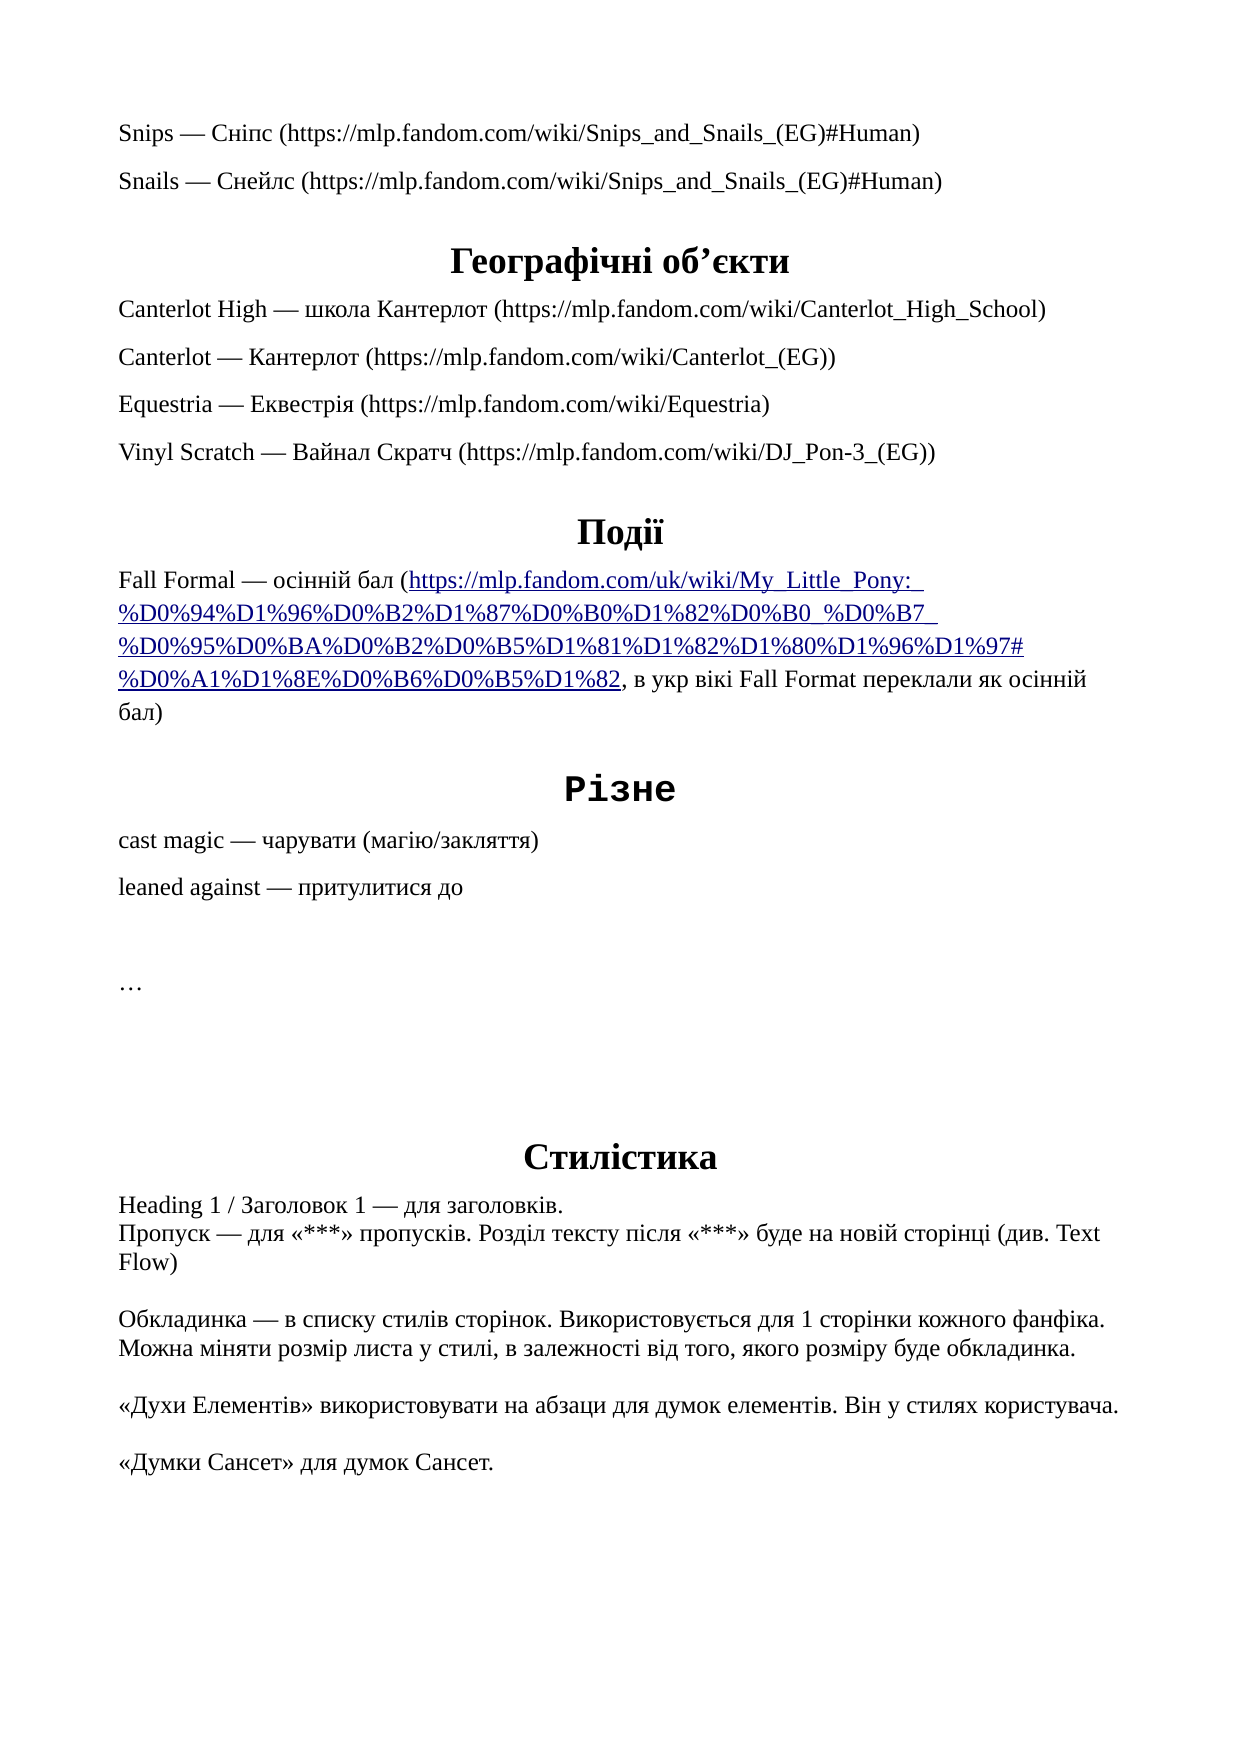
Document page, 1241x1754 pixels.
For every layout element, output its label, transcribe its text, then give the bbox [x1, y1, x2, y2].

text Equestria — Еквестрія (https://mlp.fandom.com/wiki/Equestria) [118, 389, 1122, 418]
text Heading 1 / Заголовок 1 — для заголовків. [118, 1190, 1122, 1218]
text Пропуск — для «***» пропусків. Розділ тексту після «***» буде на новій сторінці (див. Text Flow) [118, 1218, 1122, 1276]
text leaned against — притулитися до [118, 872, 1122, 901]
text Vinyl Scratch — Вайнал Скратч (https://mlp.fandom.com/wiki/DJ_Pon-3_(EG)) [118, 437, 1122, 466]
subtitle Географічні об’єкти [118, 238, 1122, 281]
text Fall Formal — осінній бал (https://mlp.fandom.com/uk/wiki/My_Little_Pony:_%D0%94%D1%96%D0%B2%D1%87%D0%B0%D1%82%D0%B0_%D0%B7_%D0%95%D0%BA%D0%B2%D0%B5%D1%81%D1%82%D1%80%D1%96%D1%97#%D0%A1%D1%8E%D0%B6%D0%B5%D1%82, в укр вікі Fall Format переклали як осінній бал) [118, 565, 1122, 726]
text Snails — Снейлс (https://mlp.fandom.com/wiki/Snips_and_Snails_(EG)#Human) [118, 166, 1122, 194]
text Canterlot High — школа Кантерлот (https://mlp.fandom.com/wiki/Canterlot_High_School) [118, 294, 1122, 323]
subtitle Події [118, 509, 1122, 552]
text Snips — Сніпс (https://mlp.fandom.com/wiki/Snips_and_Snails_(EG)#Human) [118, 118, 1122, 147]
text «Духи Елементів» використовувати на абзаци для думок елементів. Він у стилях користувача. [118, 1390, 1122, 1419]
text Обкладинка — в списку стилів сторінок. Використовується для 1 сторінки кожного фанфіка. Можна міняти розмір листа у стилі, в залежності від того, якого розміру буде обкладинка. [118, 1304, 1122, 1362]
subtitle Різне [118, 770, 1122, 812]
text … [118, 967, 1122, 996]
text Canterlot — Кантерлот (https://mlp.fandom.com/wiki/Canterlot_(EG)) [118, 342, 1122, 370]
text cast magic — чарувати (магію/закляття) [118, 825, 1122, 853]
text «Думки Сансет» для думок Сансет. [118, 1447, 1122, 1476]
subtitle Стилістика [118, 1134, 1122, 1177]
